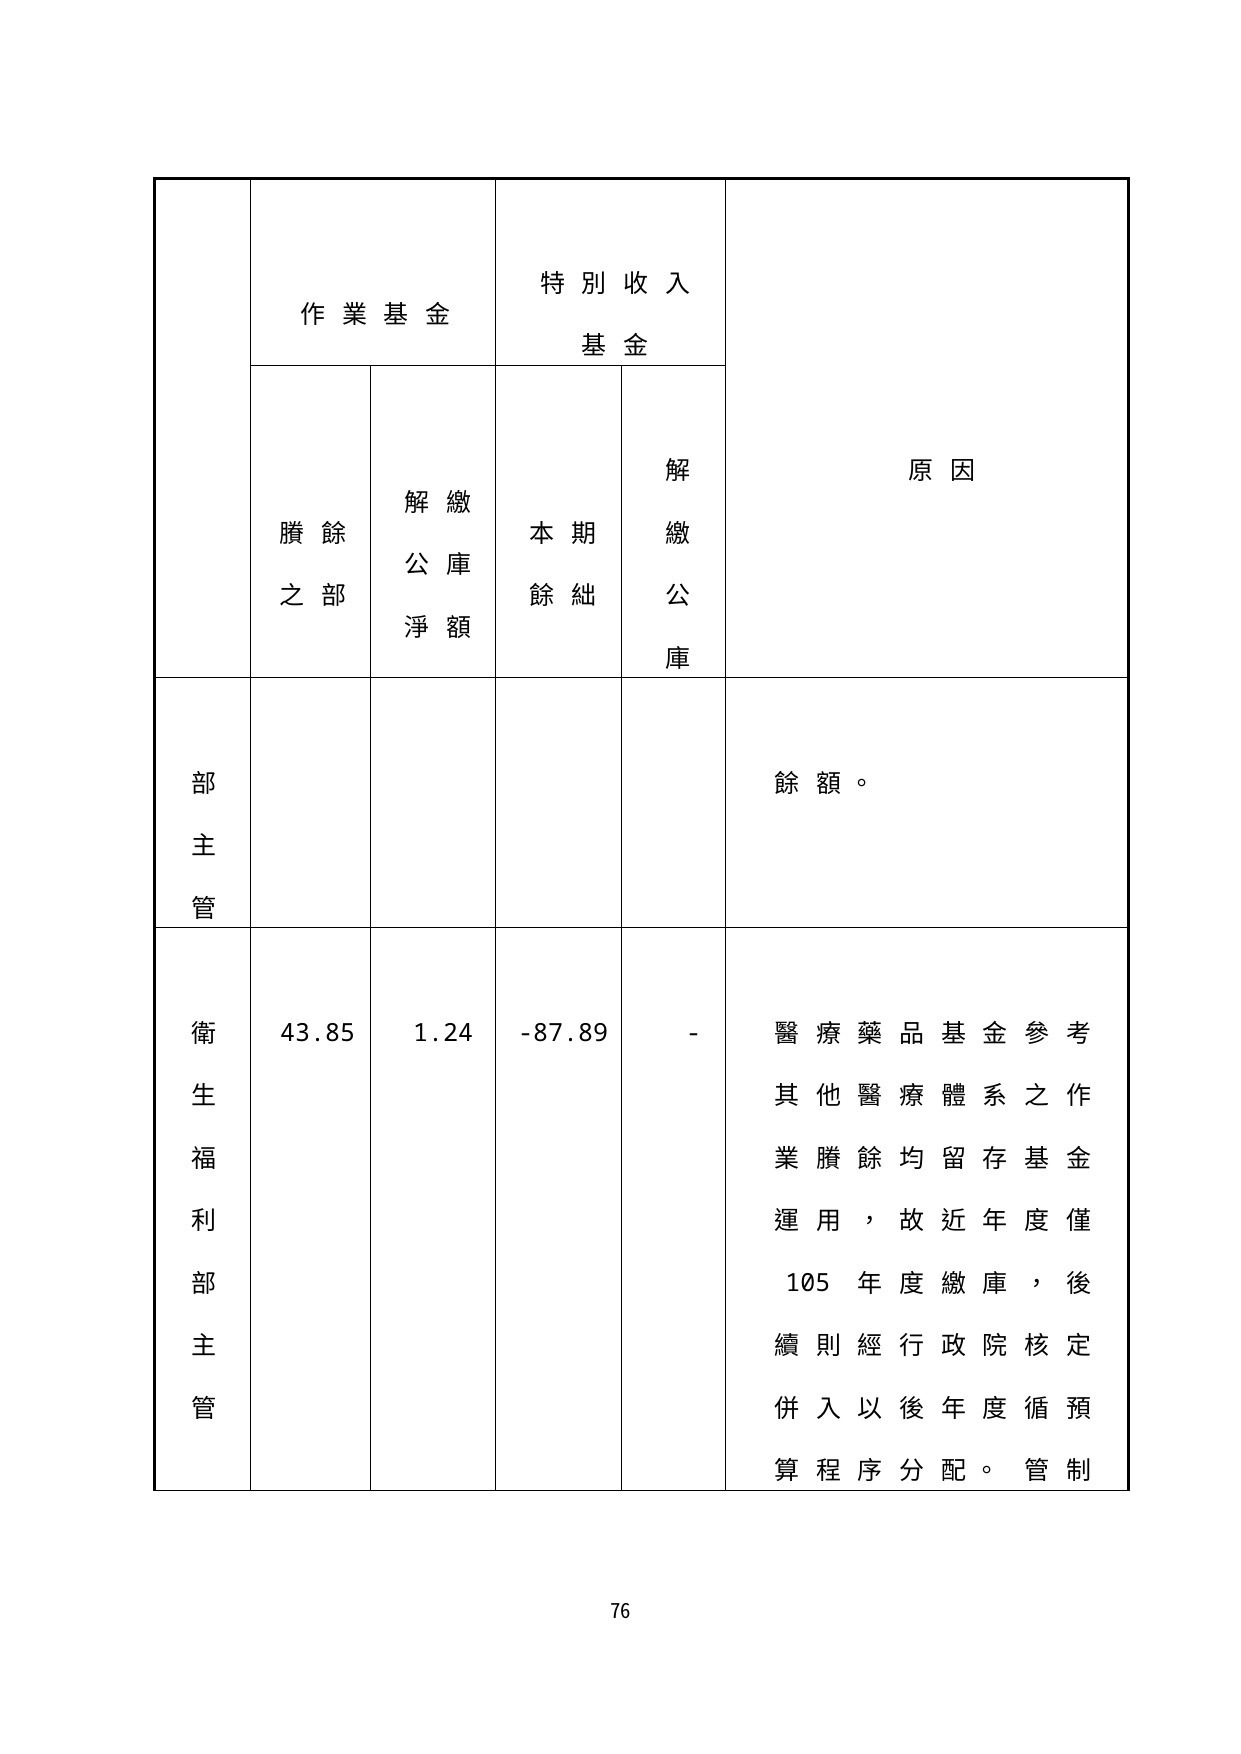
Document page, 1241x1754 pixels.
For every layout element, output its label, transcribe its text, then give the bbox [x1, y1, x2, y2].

table_header [156, 180, 250, 677]
table_cell 解繳公庫 [622, 366, 725, 677]
table_cell 本期餘絀 [496, 366, 621, 677]
table_cell 1.24 [371, 928, 495, 1490]
table_cell 部主管 [156, 678, 250, 927]
table_header 作業基金 [251, 180, 495, 365]
table_cell 醫療藥品基金參考其他醫療體系之作業賸餘均留存基金運用，故近年度僅105年度繳庫，後續則經行政院核定併入以後年度循預算程序分配。管制 [726, 928, 1127, 1490]
table_cell 餘額。 [726, 678, 1127, 927]
table_cell 賸餘之部 [251, 366, 370, 677]
table_header 原因 [726, 180, 1127, 677]
table_cell 衛生福利部主管 [156, 928, 250, 1490]
table_cell 解繳公庫淨額 [371, 366, 495, 677]
table_cell - [622, 928, 725, 1490]
table_cell - [371, 678, 495, 927]
table_cell -87.89 [496, 928, 621, 1490]
table_cell [496, 678, 621, 927]
table_cell - [251, 678, 370, 927]
table_cell 43.85 [251, 928, 370, 1490]
table_cell - [622, 678, 725, 927]
table_header 特別收入基金 [496, 180, 725, 365]
